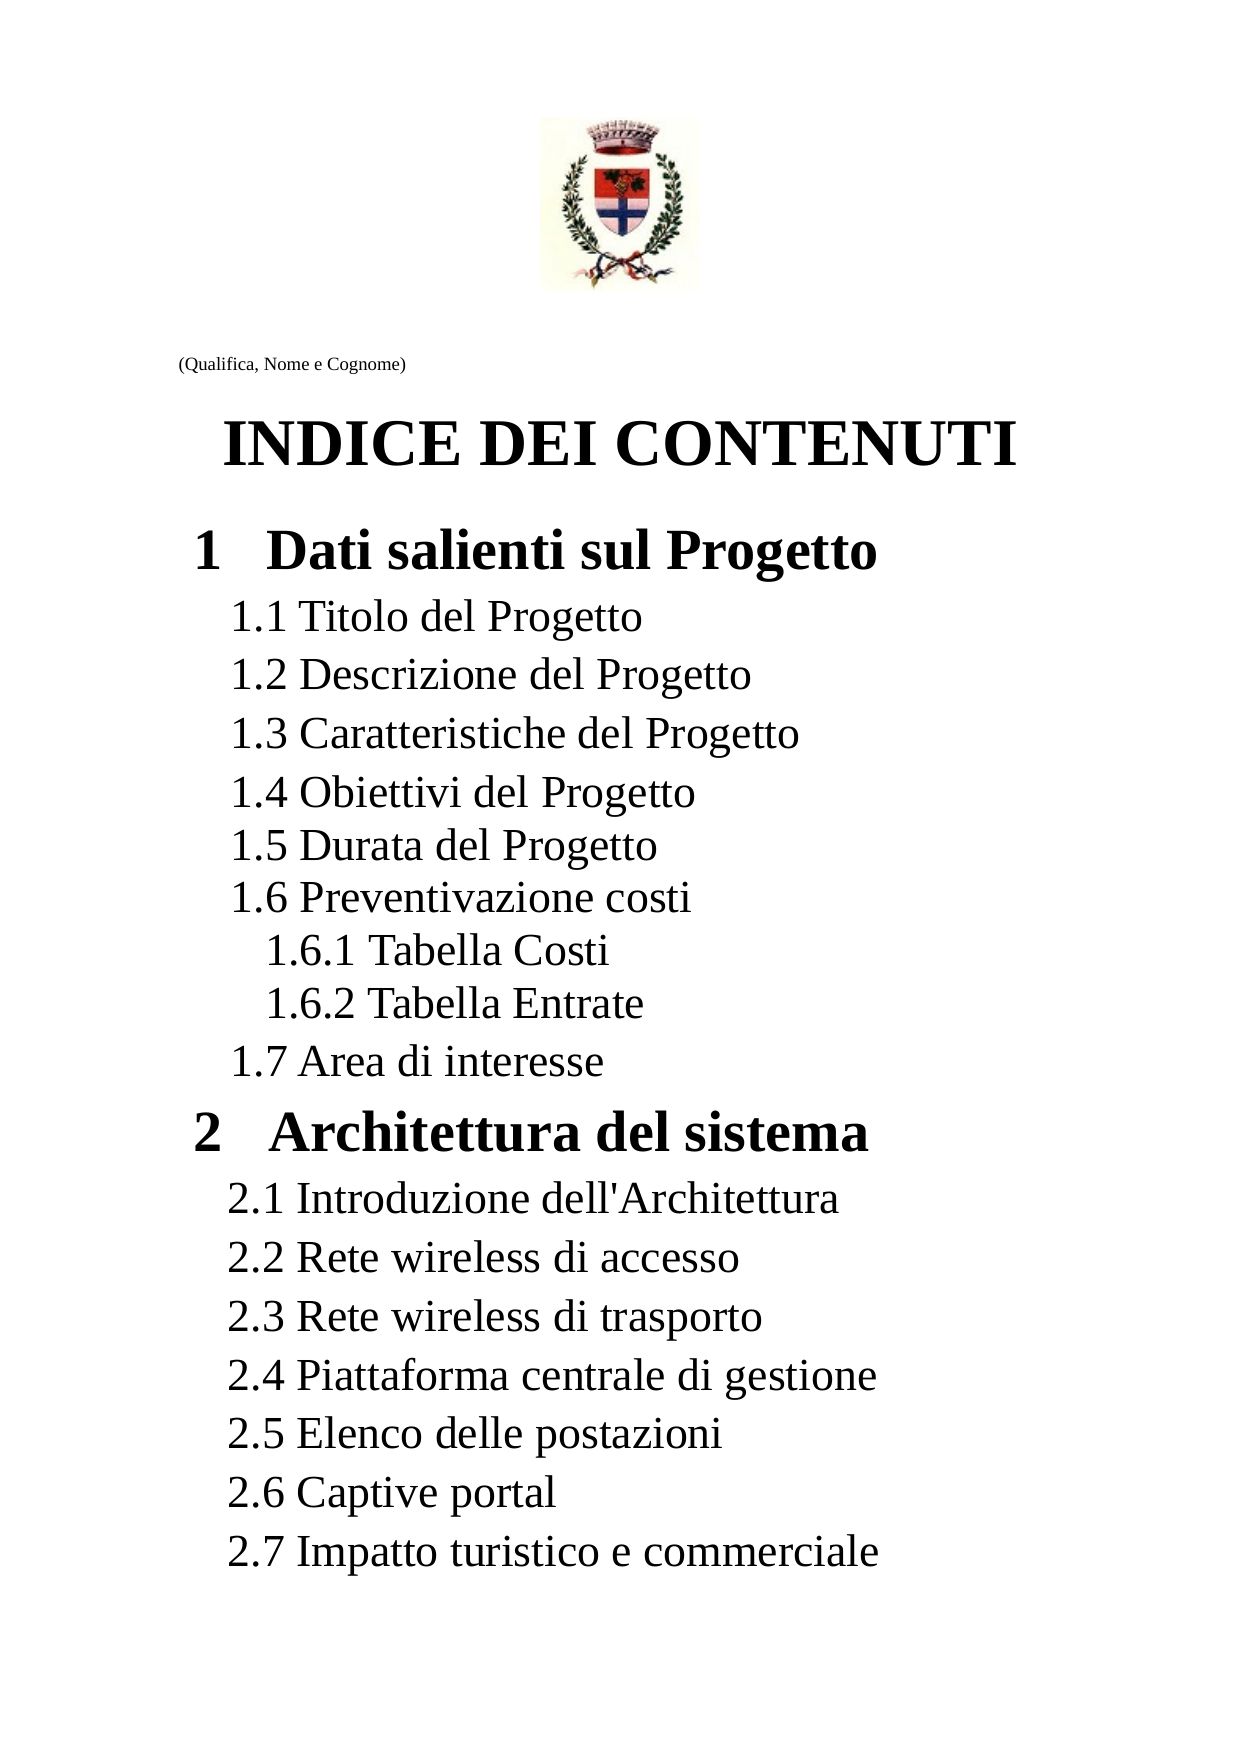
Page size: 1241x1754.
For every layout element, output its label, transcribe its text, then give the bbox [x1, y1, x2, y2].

text 2.4 Piattaforma centrale di gestione [118, 1347, 1122, 1400]
list 1.2 Descrizione del Progetto [193, 647, 1122, 700]
text 2 Architettura del sistema [118, 1093, 1122, 1165]
text 2.2 Rete wireless di accesso [118, 1229, 1122, 1282]
list 1.3 Caratteristiche del Progetto [193, 706, 1122, 758]
text 2.6 Captive portal [118, 1464, 1122, 1517]
list 1.6.2 Tabella Entrate [193, 975, 1122, 1028]
text 2.1 Introduzione dell'Architettura [118, 1171, 1122, 1223]
list 1.5 Durata del Progetto [193, 817, 1122, 870]
text 2.3 Rete wireless di trasporto [118, 1288, 1122, 1341]
text (Qualifica, Nome e Cognome) [118, 350, 1122, 375]
list 1.7 Area di interesse [193, 1034, 1122, 1087]
list 1.4 Obiettivi del Progetto [193, 764, 1122, 817]
list 1 Dati salienti sul Progetto [156, 515, 1122, 582]
list 1.6.1 Tabella Costi [193, 923, 1122, 975]
list 1.6 Preventivazione costi [193, 870, 1122, 923]
text 2.5 Elenco delle postazioni [118, 1406, 1122, 1458]
text INDICE DEI CONTENUTI [118, 404, 1122, 480]
picture [540, 117, 700, 291]
text 2.7 Impatto turistico e commerciale [118, 1523, 1122, 1576]
list 1.1 Titolo del Progetto [193, 588, 1122, 641]
